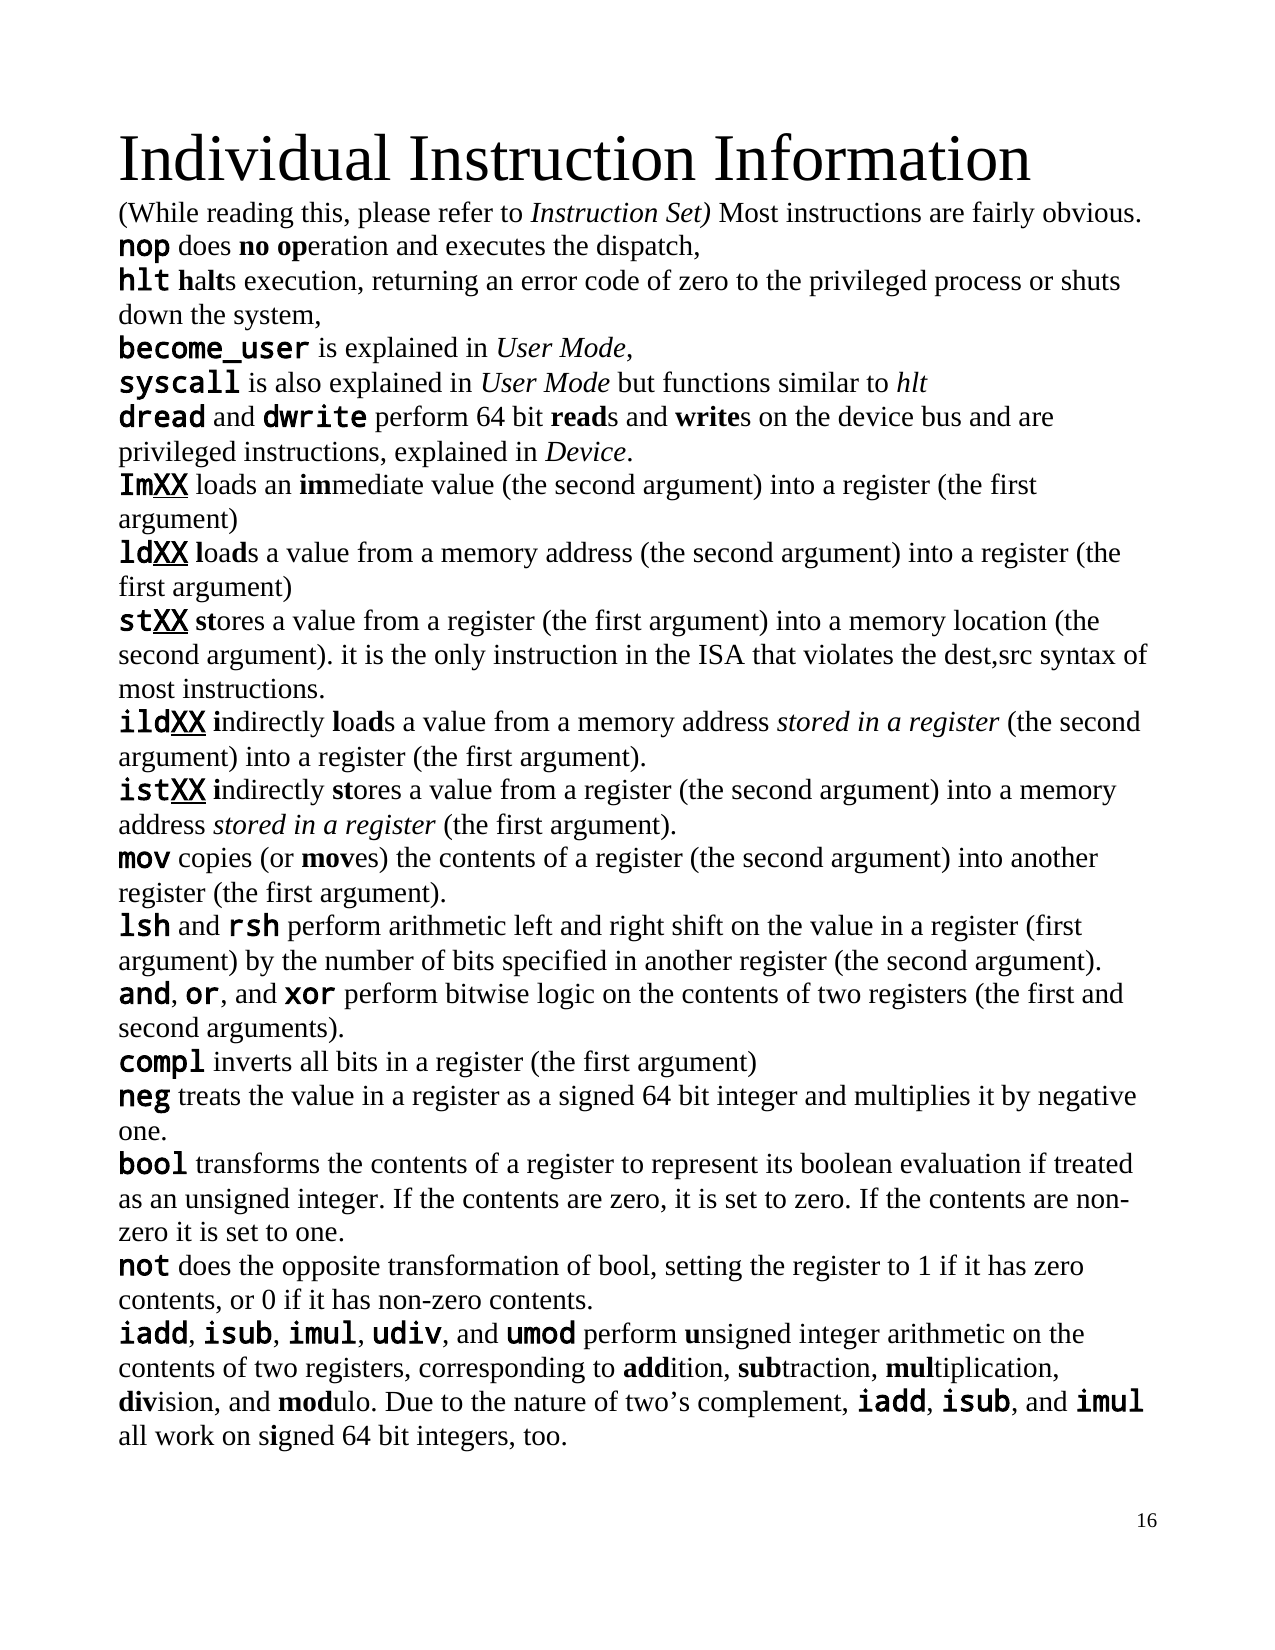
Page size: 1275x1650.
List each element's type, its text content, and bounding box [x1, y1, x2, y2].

text dread and dwrite perform 64 bit reads and writes on the device bus and are privileged instructions, explained in Device. ImXX loads an immediate value (the second argument) into a register (the first argument) ldXX loads a value from a memory address (the second argument) into a register (the first argument) stXX stores a value from a register (the first argument) into a memory location (the second argument). it is the only instruction in the ISA that violates the dest,src syntax of most instructions. ildXX indirectly loads a value from a memory address stored in a register (the second argument) into a register (the first argument). istXX indirectly stores a value from a register (the second argument) into a memory address stored in a register (the first argument). mov copies (or moves) the contents of a register (the second argument) into another register (the first argument). lsh and rsh perform arithmetic left and right shift on the value in a register (first argument) by the number of bits specified in another register (the second argument). and, or, and xor perform bitwise logic on the contents of two registers (the first and second arguments). compl inverts all bits in a register (the first argument) neg treats the value in a register as a signed 64 bit integer and multiplies it by negative one. bool transforms the contents of a register to represent its boolean evaluation if treated as an unsigned integer. If the contents are zero, it is set to zero. If the contents are non-zero it is set to one. not does the opposite transformation of bool, setting the register to 1 if it has zero contents, or 0 if it has non-zero contents. iadd, isub, imul, udiv, and umod perform unsigned integer arithmetic on the contents of two registers, corresponding to addition, subtraction, multiplication, division, and modulo. Due to the nature of two’s complement, iadd, isub, and imul all work on signed 64 bit integers, too. [118, 399, 1157, 1452]
text Individual Instruction Information [118, 118, 1157, 195]
text (While reading this, please refer to Instruction Set) Most instructions are fairly obvious. [118, 195, 1157, 228]
text nop does no operation and executes the dispatch, hlt halts execution, returning an error code of zero to the privileged process or shuts down the system, become_user is explained in User Mode, syscall is also explained in User Mode but functions similar to hlt [118, 228, 1157, 399]
